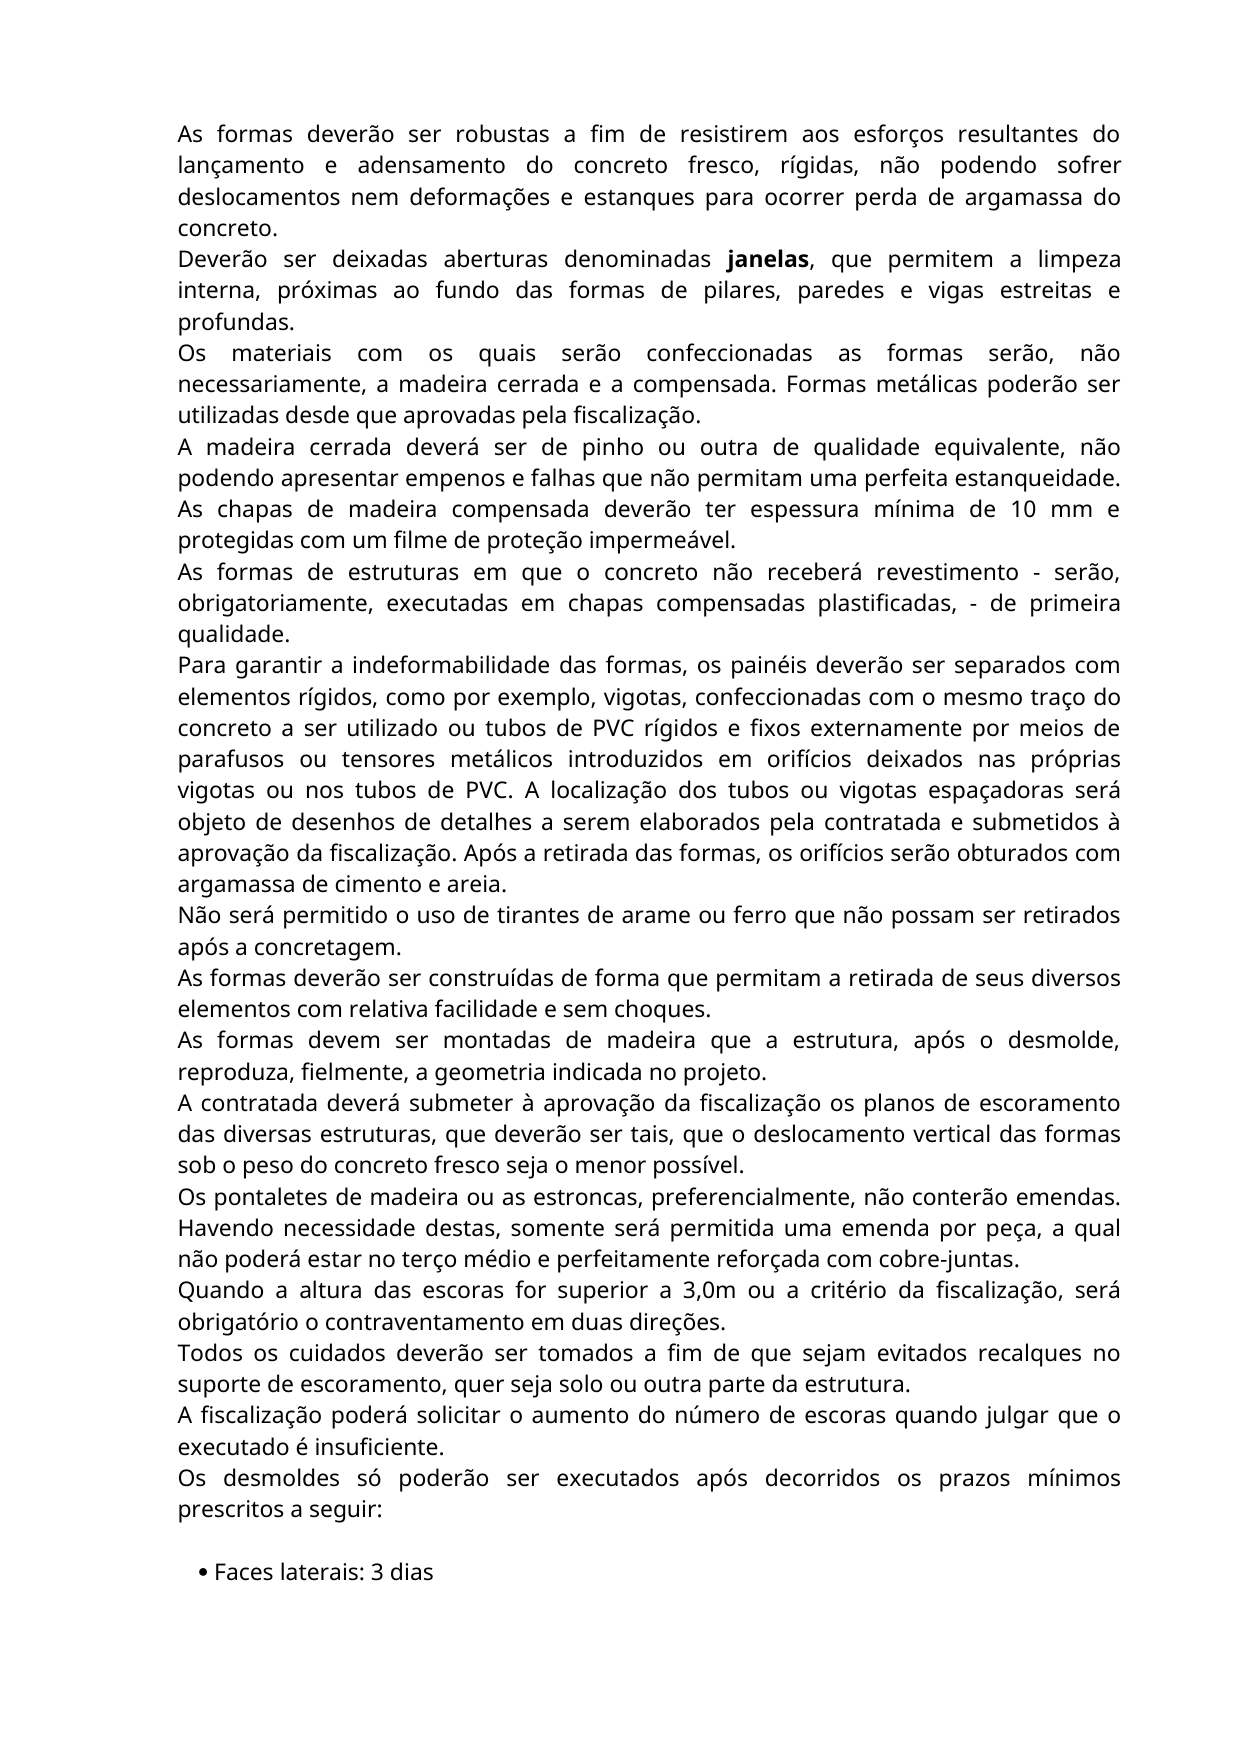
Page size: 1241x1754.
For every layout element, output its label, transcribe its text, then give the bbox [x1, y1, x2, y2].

text Os desmoldes só poderão ser executados após decorridos os prazos mínimos prescritos a seguir: [177, 1462, 1122, 1524]
text Os pontaletes de madeira ou as estroncas, preferencialmente, não conterão emendas. Havendo necessidade destas, somente será permitida uma emenda por peça, a qual não poderá estar no terço médio e perfeitamente reforçada com cobre-juntas. [177, 1181, 1122, 1274]
text Não será permitido o uso de tirantes de arame ou ferro que não possam ser retirados após a concretagem. [177, 899, 1122, 962]
text Quando a altura das escoras for superior a 3,0m ou a critério da fiscalização, será obrigatório o contraventamento em duas direções. [177, 1274, 1122, 1337]
text Para garantir a indeformabilidade das formas, os painéis deverão ser separados com elementos rígidos, como por exemplo, vigotas, confeccionadas com o mesmo traço do concreto a ser utilizado ou tubos de PVC rígidos e fixos externamente por meios de parafusos ou tensores metálicos introduzidos em orifícios deixados nas próprias vigotas ou nos tubos de PVC. A localização dos tubos ou vigotas espaçadoras será objeto de desenhos de detalhes a serem elaborados pela contratada e submetidos à aprovação da fiscalização. Após a retirada das formas, os orifícios serão obturados com argamassa de cimento e areia. [177, 649, 1122, 899]
text As formas devem ser montadas de madeira que a estrutura, após o desmolde, reproduza, fielmente, a geometria indicada no projeto. [177, 1024, 1122, 1087]
text As formas de estruturas em que o concreto não receberá revestimento - serão, obrigatoriamente, executadas em chapas compensadas plastificadas, - de primeira qualidade. [177, 556, 1122, 649]
text Deverão ser deixadas aberturas denominadas janelas, que permitem a limpeza interna, próximas ao fundo das formas de pilares, paredes e vigas estreitas e profundas. [177, 243, 1122, 337]
text Os materiais com os quais serão confeccionadas as formas serão, não necessariamente, a madeira cerrada e a compensada. Formas metálicas poderão ser utilizadas desde que aprovadas pela fiscalização. [177, 337, 1122, 431]
text As formas deverão ser construídas de forma que permitam a retirada de seus diversos elementos com relativa facilidade e sem choques. [177, 962, 1122, 1024]
text A madeira cerrada deverá ser de pinho ou outra de qualidade equivalente, não podendo apresentar empenos e falhas que não permitam uma perfeita estanqueidade. As chapas de madeira compensada deverão ter espessura mínima de 10 mm e protegidas com um filme de proteção impermeável. [177, 431, 1122, 556]
list Faces laterais: 3 dias [199, 1556, 1122, 1587]
text A contratada deverá submeter à aprovação da fiscalização os planos de escoramento das diversas estruturas, que deverão ser tais, que o deslocamento vertical das formas sob o peso do concreto fresco seja o menor possível. [177, 1087, 1122, 1181]
text Todos os cuidados deverão ser tomados a fim de que sejam evitados recalques no suporte de escoramento, quer seja solo ou outra parte da estrutura. [177, 1337, 1122, 1399]
text A fiscalização poderá solicitar o aumento do número de escoras quando julgar que o executado é insuficiente. [177, 1399, 1122, 1462]
text As formas deverão ser robustas a fim de resistirem aos esforços resultantes do lançamento e adensamento do concreto fresco, rígidas, não podendo sofrer deslocamentos nem deformações e estanques para ocorrer perda de argamassa do concreto. [177, 118, 1122, 243]
